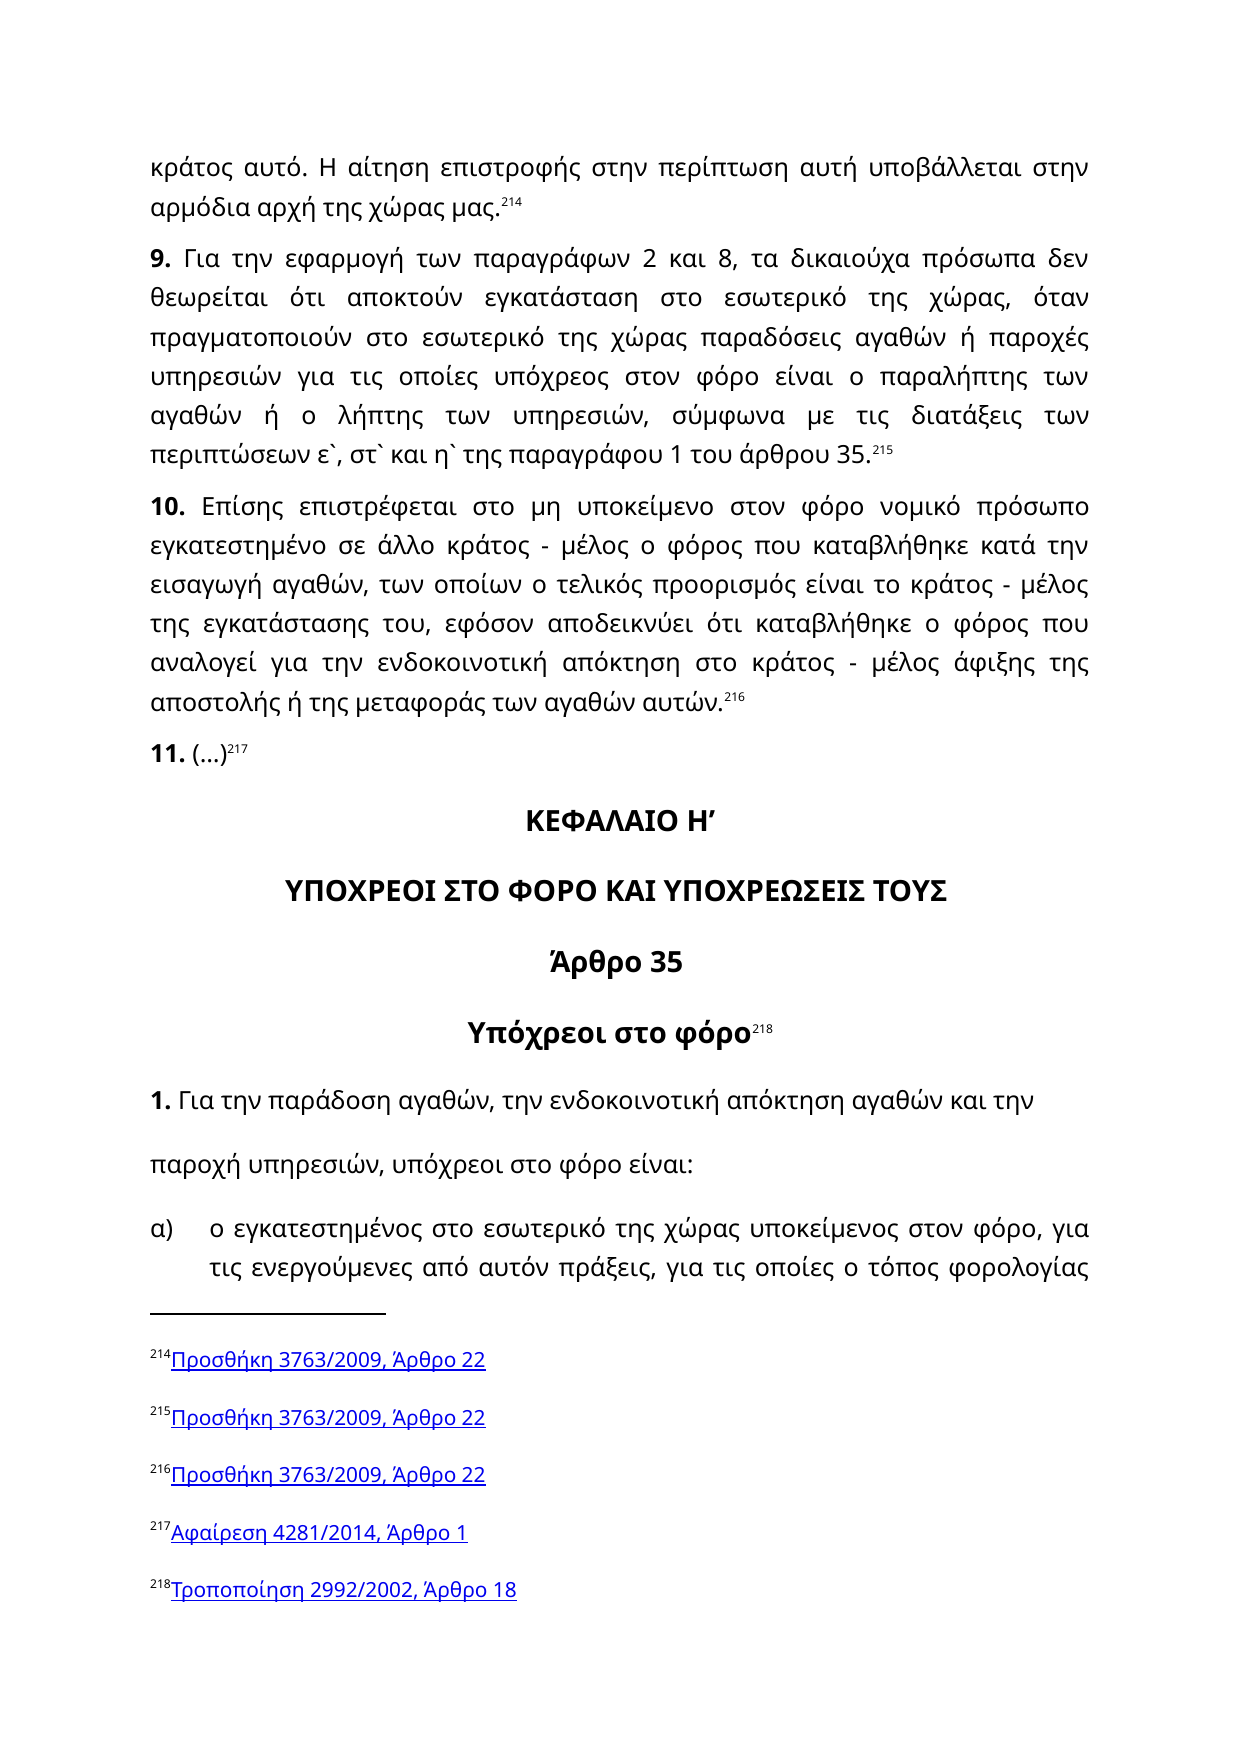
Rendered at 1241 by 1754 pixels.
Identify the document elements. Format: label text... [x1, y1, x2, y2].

text Προσθήκη 3763/2009, Άρθρο 22 [150, 1460, 1090, 1489]
text 1. Για την παράδοση αγαθών, την ενδοκοινοτική απόκτηση αγαθών και την [150, 1082, 1090, 1117]
subtitle ΚΕΦΑΛΑΙΟ Η’ [150, 800, 1090, 840]
text Προσθήκη 3763/2009, Άρθρο 22 [150, 1403, 1090, 1431]
subtitle Άρθρο 35 [150, 941, 1090, 981]
text Προσθήκη 3763/2009, Άρθρο 22 [150, 1345, 1090, 1373]
text κράτος αυτό. Η αίτηση επιστροφής στην περίπτωση αυτή υποβάλλεται στην αρμόδια αρχή της χώρας μας. [150, 150, 1090, 223]
subtitle Υπόχρεοι στο φόρο [150, 1012, 1090, 1052]
text 11. (…) [150, 736, 1090, 770]
list α) ο εγκατεστημένος στο εσωτερικό της χώρας υποκείμενος στον φόρο, για τις ενεργούμενες από αυτόν πράξεις, για τις οποίες ο τόπος φορολογίας [150, 1211, 1090, 1284]
text Τροποποίηση 2992/2002, Άρθρο 18 [150, 1576, 1090, 1604]
text παροχή υπηρεσιών, υπόχρεοι στο φόρο είναι: [150, 1147, 1090, 1181]
text 9. Για την εφαρμογή των παραγράφων 2 και 8, τα δικαιούχα πρόσωπα δεν θεωρείται ότι αποκτούν εγκατάσταση στο εσωτερικό της χώρας, όταν πραγματοποιούν στο εσωτερικό της χώρας παραδόσεις αγαθών ή παροχές υπηρεσιών για τις οποίες υπόχρεος στον φόρο είναι ο παραλήπτης των αγαθών ή ο λήπτης των υπηρεσιών, σύμφωνα με τις διατάξεις των περιπτώσεων ε`, στ` και η` της παραγράφου 1 του άρθρου 35. [150, 241, 1090, 471]
text Αφαίρεση 4281/2014, Άρθρο 1 [150, 1518, 1090, 1546]
subtitle ΥΠΟΧΡΕΟΙ ΣΤΟ ΦΟΡΟ ΚΑΙ ΥΠΟΧΡΕΩΣΕΙΣ ΤΟΥΣ [150, 871, 1090, 910]
text 10. Επίσης επιστρέφεται στο μη υποκείμενο στον φόρο νομικό πρόσωπο εγκατεστημένο σε άλλο κράτος - μέλος ο φόρος που καταβλήθηκε κατά την εισαγωγή αγαθών, των οποίων ο τελικός προορισμός είναι το κράτος - μέλος της εγκατάστασης του, εφόσον αποδεικνύει ότι καταβλήθηκε ο φόρος που αναλογεί για την ενδοκοινοτική απόκτηση στο κράτος - μέλος άφιξης της αποστολής ή της μεταφοράς των αγαθών αυτών. [150, 488, 1090, 718]
